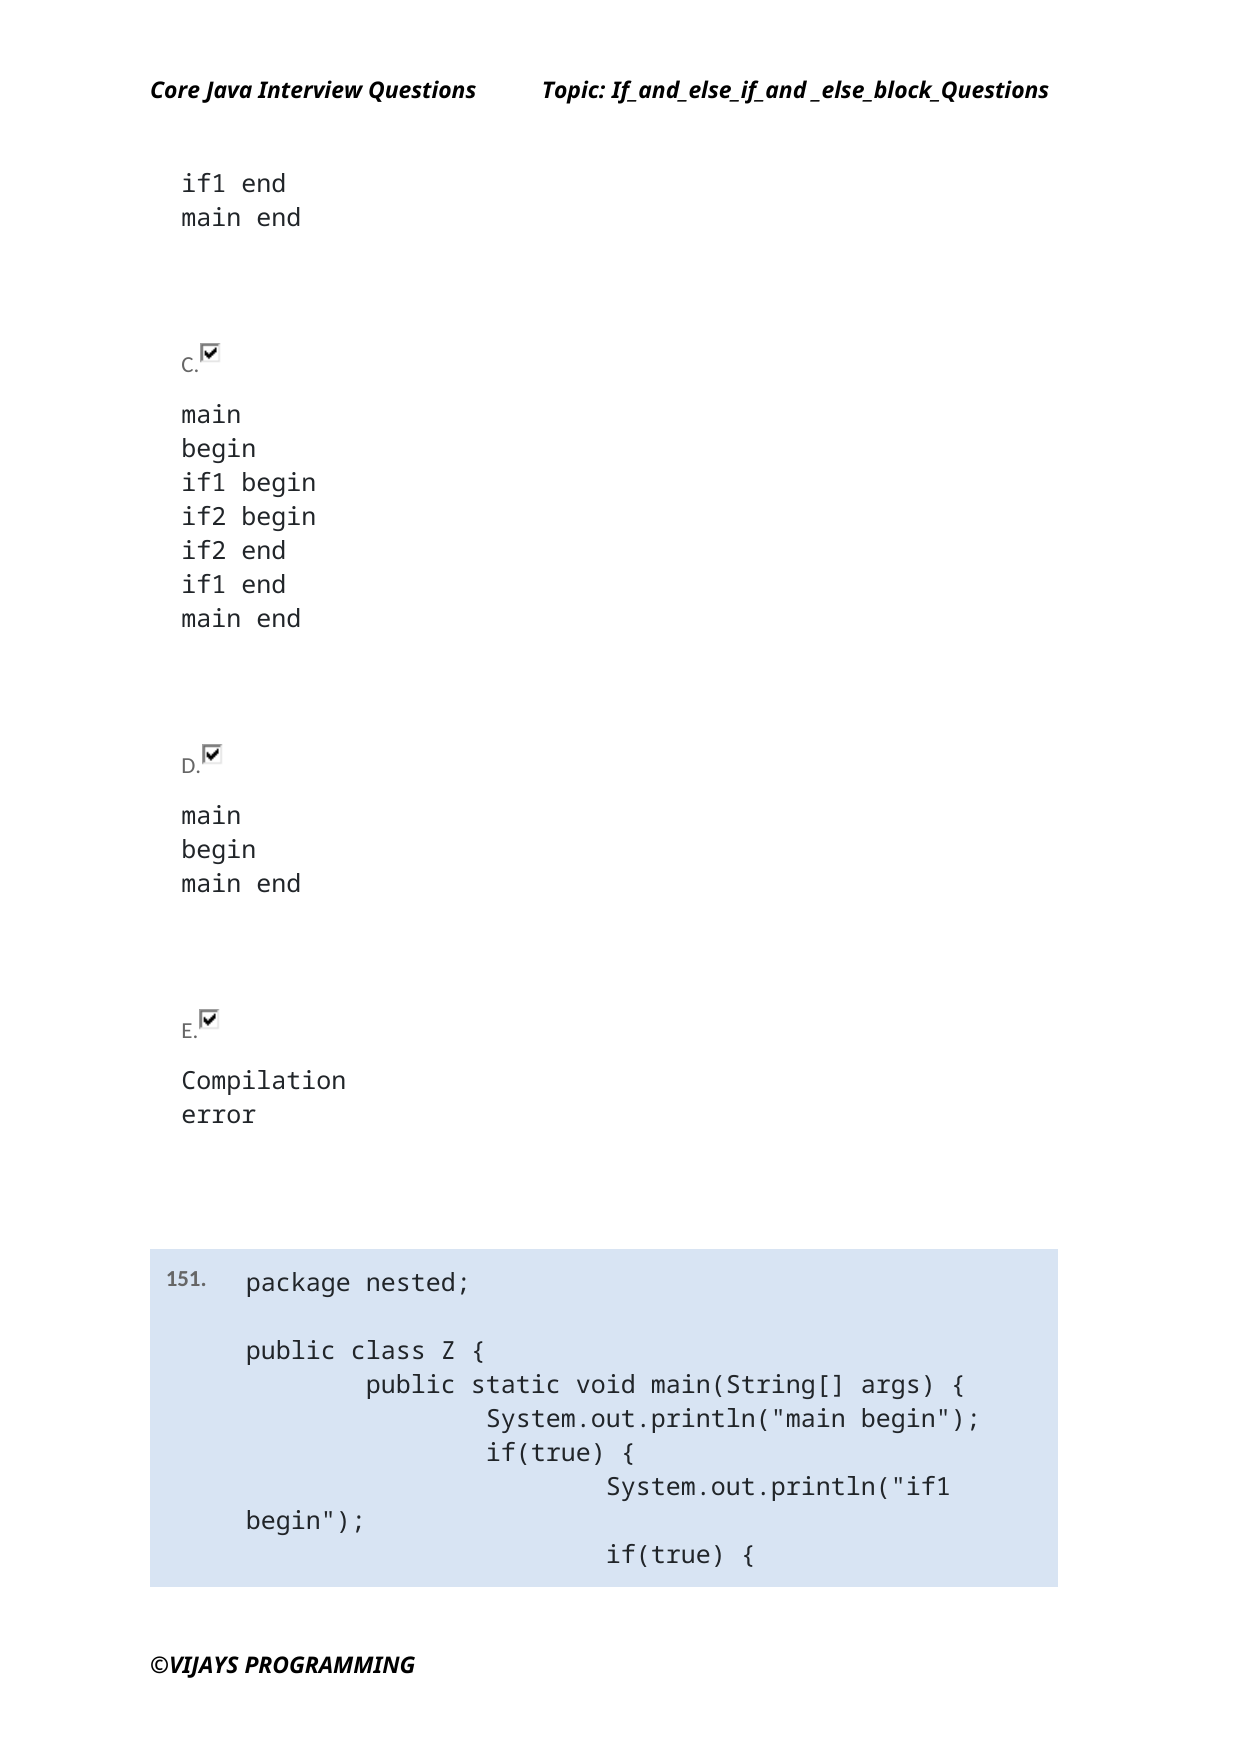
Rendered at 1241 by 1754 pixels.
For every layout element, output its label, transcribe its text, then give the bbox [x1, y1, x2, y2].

table_header C. main begin if1 begin if2 begin if2 end if1 end main end [181, 336, 319, 737]
table_cell [150, 150, 1090, 1249]
table_header if1 end main end [181, 166, 319, 336]
table_header [1058, 1249, 1090, 1587]
table_header E. Compilation error [181, 1002, 429, 1233]
table_header 151. [150, 1249, 230, 1587]
table_header D. main begin main end [181, 737, 319, 1002]
table_header package nested; public class Z { public static void main(String[] args) { System.out.println("main begin"); if(true) { System.out.println("if1 begin"); if(true) { [230, 1249, 1058, 1587]
